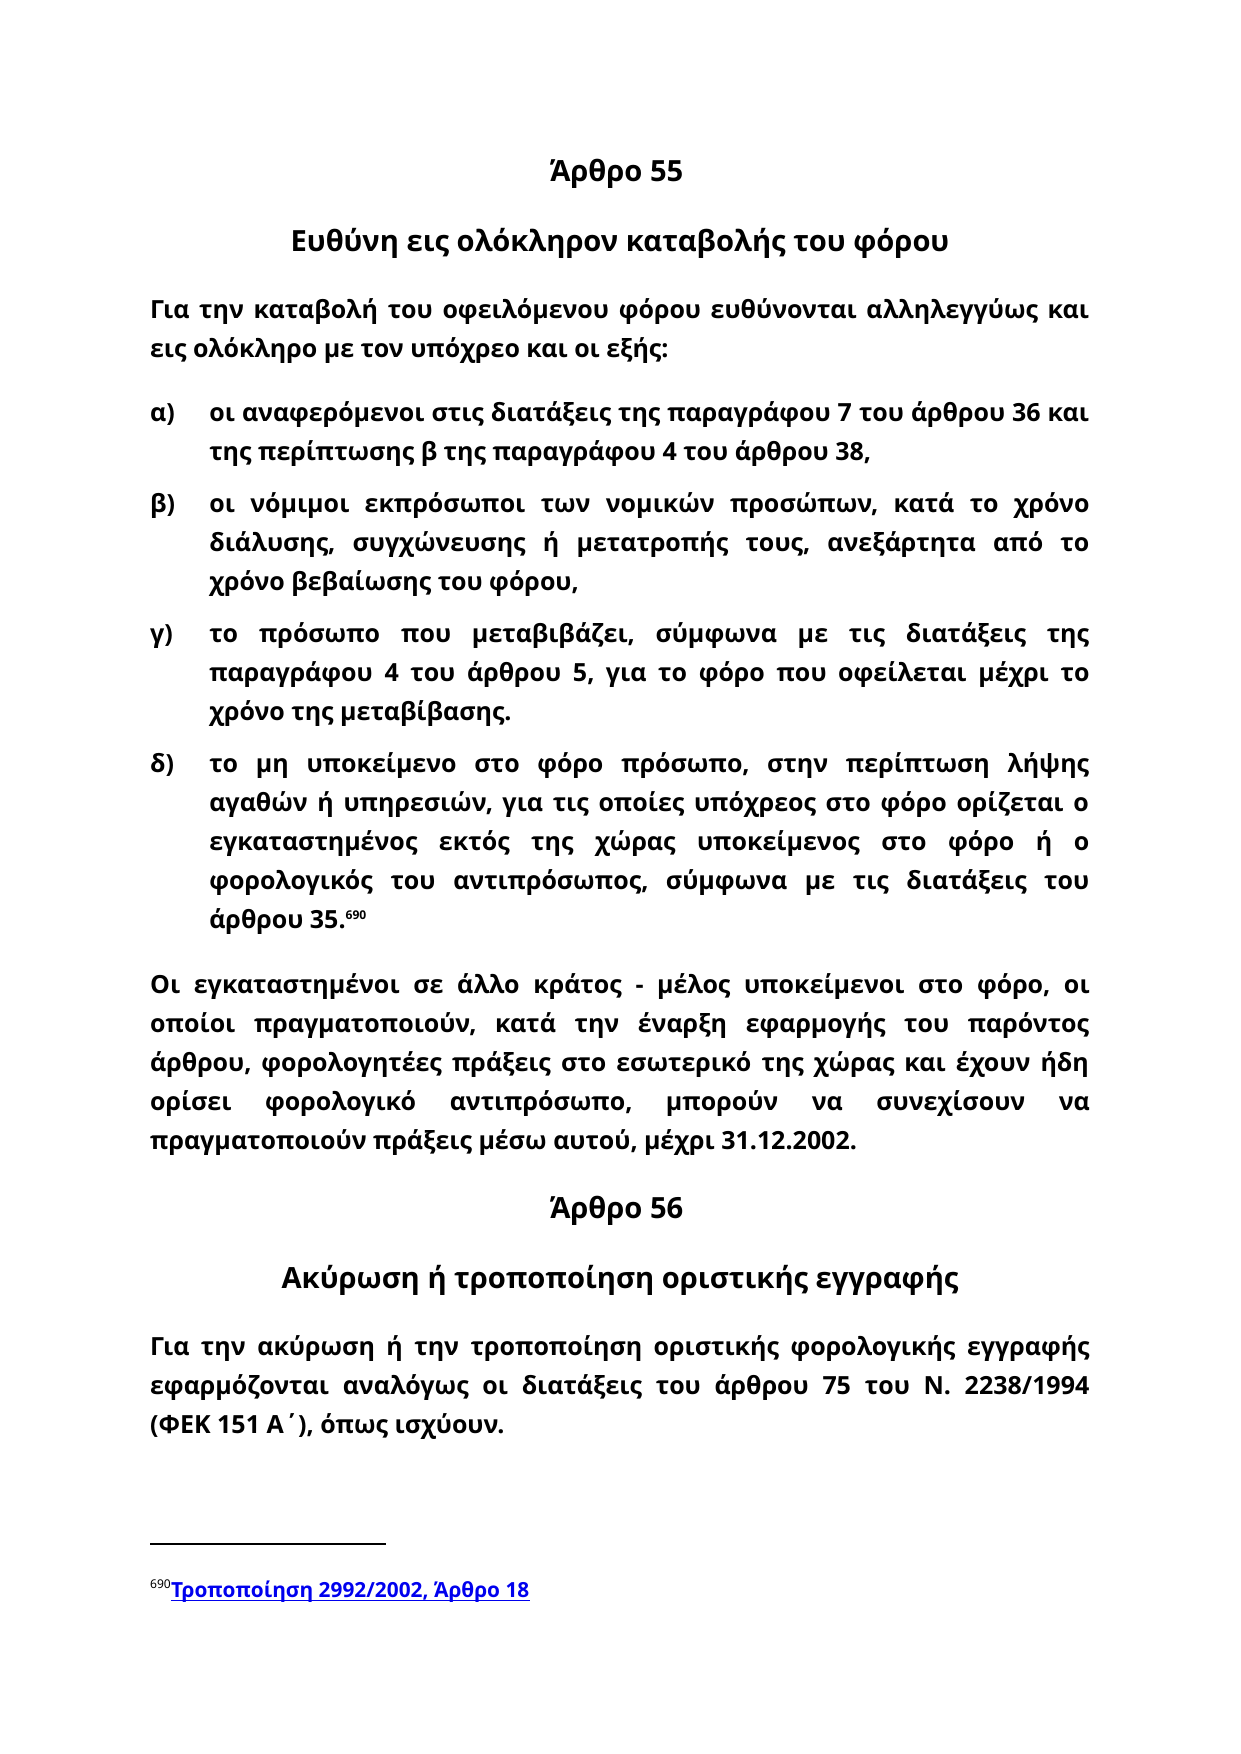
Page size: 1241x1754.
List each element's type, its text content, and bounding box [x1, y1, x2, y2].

text Οι εγκαταστημένοι σε άλλο κράτος - μέλος υποκείμενοι στο φόρο, οι οποίοι πραγματοποιούν, κατά την έναρξη εφαρμογής του παρόντος άρθρου, φορολογητέες πράξεις στο εσωτερικό της χώρας και έχουν ήδη ορίσει φορολογικό αντιπρόσωπο, μπορούν να συνεχίσουν να πραγματοποιούν πράξεις μέσω αυτού, μέχρι 31.12.2002. [150, 966, 1090, 1157]
subtitle Άρθρο 55 [150, 150, 1090, 190]
text Τροποποίηση 2992/2002, Άρθρο 18 [150, 1576, 1090, 1604]
subtitle Άρθρο 56 [150, 1187, 1090, 1227]
text Για την ακύρωση ή την τροποποίηση οριστικής φορολογικής εγγραφής εφαρμόζονται αναλόγως οι διατάξεις του άρθρου 75 του Ν. 2238/1994 (ΦΕΚ 151 Α΄), όπως ισχύουν. [150, 1328, 1090, 1441]
subtitle Ακύρωση ή τροποποίηση οριστικής εγγραφής [150, 1258, 1090, 1297]
list δ) το μη υποκείμενο στο φόρο πρόσωπο, στην περίπτωση λήψης αγαθών ή υπηρεσιών, για τις οποίες υπόχρεος στο φόρο ορίζεται ο εγκαταστημένος εκτός της χώρας υποκείμενος στο φόρο ή ο φορολογικός του αντιπρόσωπος, σύμφωνα με τις διατάξεις του άρθρου 35. [150, 745, 1090, 936]
subtitle Ευθύνη εις ολόκληρον καταβολής του φόρου [150, 221, 1090, 260]
list α) οι αναφερόμενοι στις διατάξεις της παραγράφου 7 του άρθρου 36 και της περίπτωσης β της παραγράφου 4 του άρθρου 38, [150, 394, 1090, 468]
text Για την καταβολή του οφειλόμενου φόρου ευθύνονται αλληλεγγύως και εις ολόκληρο με τον υπόχρεο και οι εξής: [150, 291, 1090, 364]
list γ) το πρόσωπο που μεταβιβάζει, σύμφωνα με τις διατάξεις της παραγράφου 4 του άρθρου 5, για το φόρο που οφείλεται μέχρι το χρόνο της μεταβίβασης. [150, 615, 1090, 728]
list β) οι νόμιμοι εκπρόσωποι των νομικών προσώπων, κατά το χρόνο διάλυσης, συγχώνευσης ή μετατροπής τους, ανεξάρτητα από το χρόνο βεβαίωσης του φόρου, [150, 485, 1090, 598]
